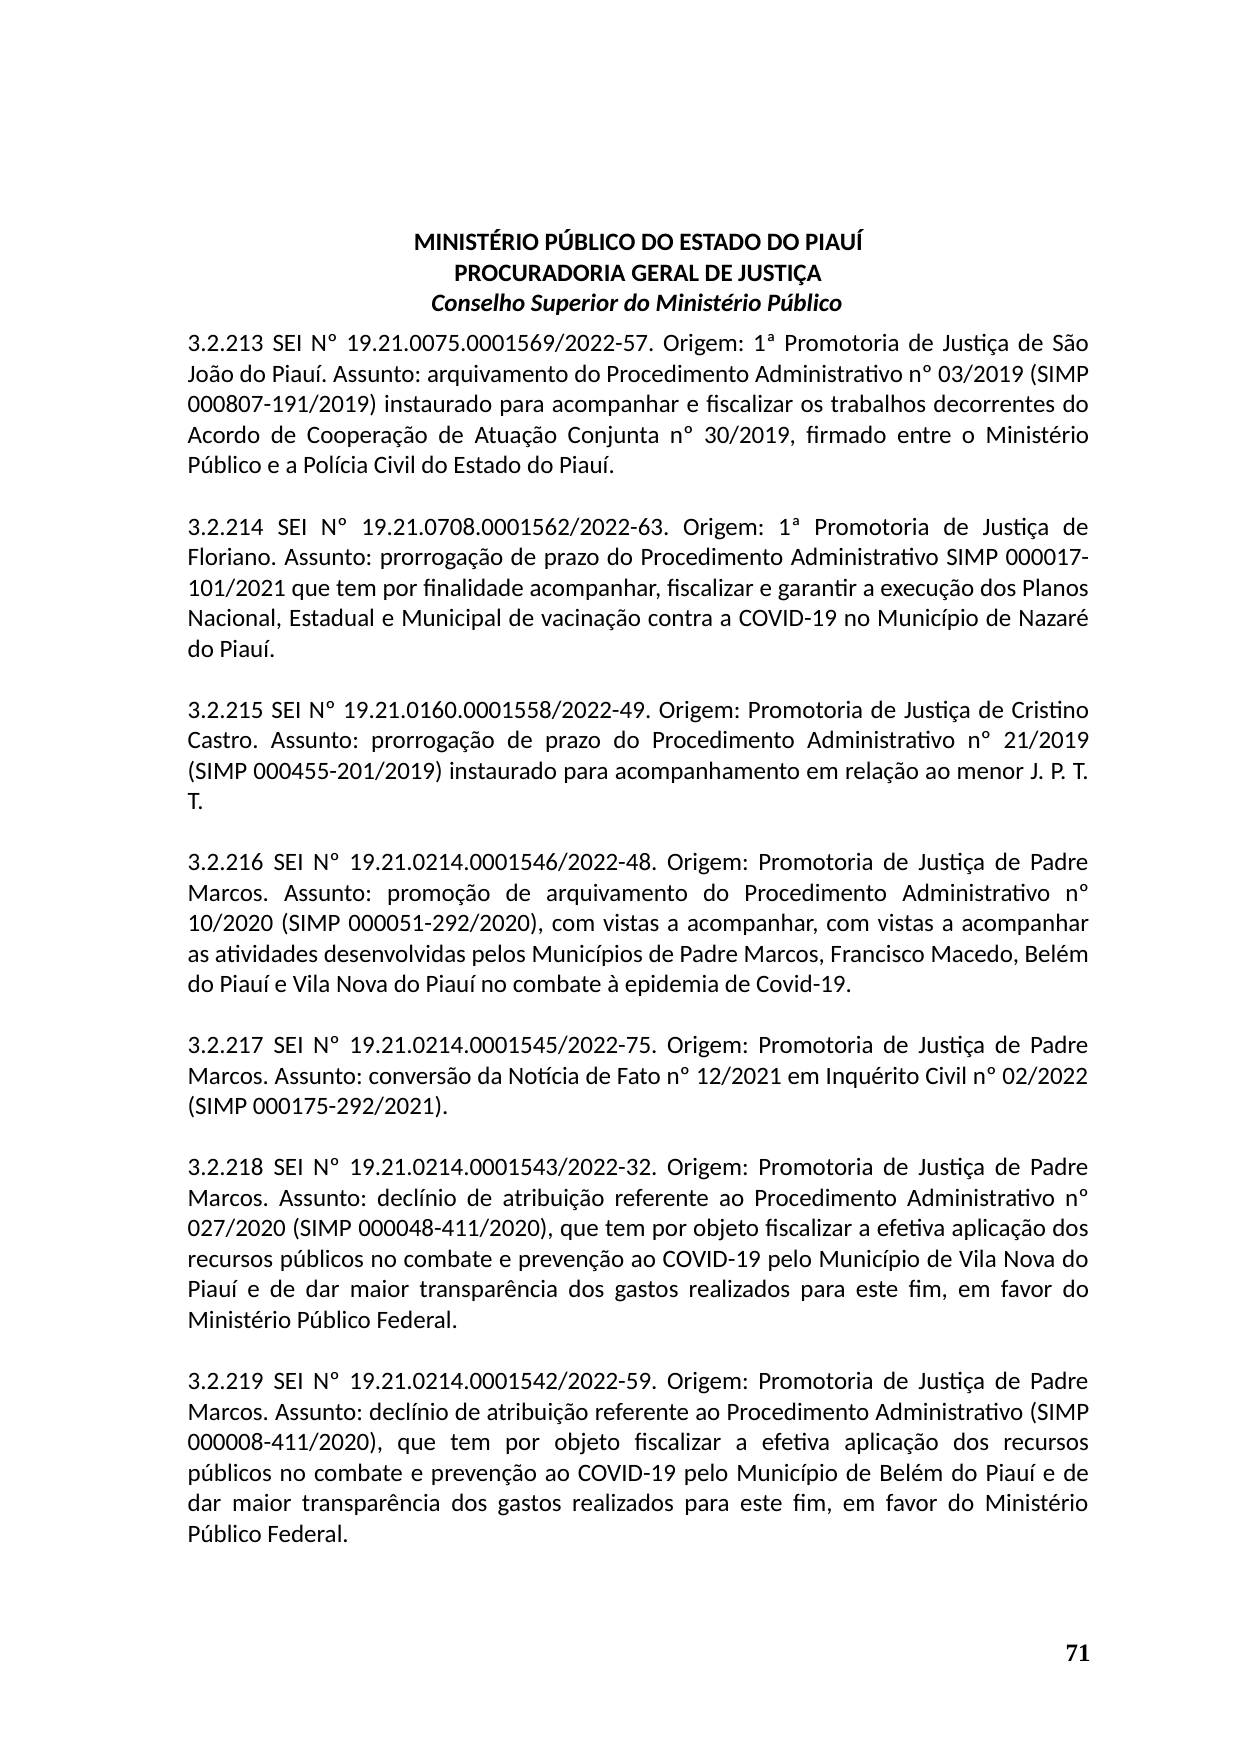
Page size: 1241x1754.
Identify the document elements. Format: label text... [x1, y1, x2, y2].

text 3.2.218 SEI Nº 19.21.0214.0001543/2022-32. Origem: Promotoria de Justiça de Padre Marcos. Assunto: declínio de atribuição referente ao Procedimento Administrativo nº 027/2020 (SIMP 000048-411/2020), que tem por objeto fiscalizar a efetiva aplicação dos recursos públicos no combate e prevenção ao COVID-19 pelo Município de Vila Nova do Piauí e de dar maior transparência dos gastos realizados para este fim, em favor do Ministério Público Federal. [187, 1152, 1090, 1335]
text 3.2.217 SEI Nº 19.21.0214.0001545/2022-75. Origem: Promotoria de Justiça de Padre Marcos. Assunto: conversão da Notícia de Fato nº 12/2021 em Inquérito Civil nº 02/2022 (SIMP 000175-292/2021). [187, 1029, 1090, 1121]
text 3.2.219 SEI Nº 19.21.0214.0001542/2022-59. Origem: Promotoria de Justiça de Padre Marcos. Assunto: declínio de atribuição referente ao Procedimento Administrativo (SIMP 000008-411/2020), que tem por objeto fiscalizar a efetiva aplicação dos recursos públicos no combate e prevenção ao COVID-19 pelo Município de Belém do Piauí e de dar maior transparência dos gastos realizados para este fim, em favor do Ministério Público Federal. [187, 1365, 1090, 1548]
text 3.2.214 SEI Nº 19.21.0708.0001562/2022-63. Origem: 1ª Promotoria de Justiça de Floriano. Assunto: prorrogação de prazo do Procedimento Administrativo SIMP 000017-101/2021 que tem por finalidade acompanhar, fiscalizar e garantir a execução dos Planos Nacional, Estadual e Municipal de vacinação contra a COVID-19 no Município de Nazaré do Piauí. [187, 511, 1090, 663]
text 3.2.213 SEI Nº 19.21.0075.0001569/2022-57. Origem: 1ª Promotoria de Justiça de São João do Piauí. Assunto: arquivamento do Procedimento Administrativo nº 03/2019 (SIMP 000807-191/2019) instaurado para acompanhar e fiscalizar os trabalhos decorrentes do Acordo de Cooperação de Atuação Conjunta nº 30/2019, firmado entre o Ministério Público e a Polícia Civil do Estado do Piauí. [187, 327, 1090, 480]
text 3.2.216 SEI Nº 19.21.0214.0001546/2022-48. Origem: Promotoria de Justiça de Padre Marcos. Assunto: promoção de arquivamento do Procedimento Administrativo nº 10/2020 (SIMP 000051-292/2020), com vistas a acompanhar, com vistas a acompanhar as atividades desenvolvidas pelos Municípios de Padre Marcos, Francisco Macedo, Belém do Piauí e Vila Nova do Piauí no combate à epidemia de Covid-19. [187, 846, 1090, 999]
text 3.2.215 SEI Nº 19.21.0160.0001558/2022-49. Origem: Promotoria de Justiça de Cristino Castro. Assunto: prorrogação de prazo do Procedimento Administrativo nº 21/2019 (SIMP 000455-201/2019) instaurado para acompanhamento em relação ao menor J. P. T. T. [187, 694, 1090, 816]
